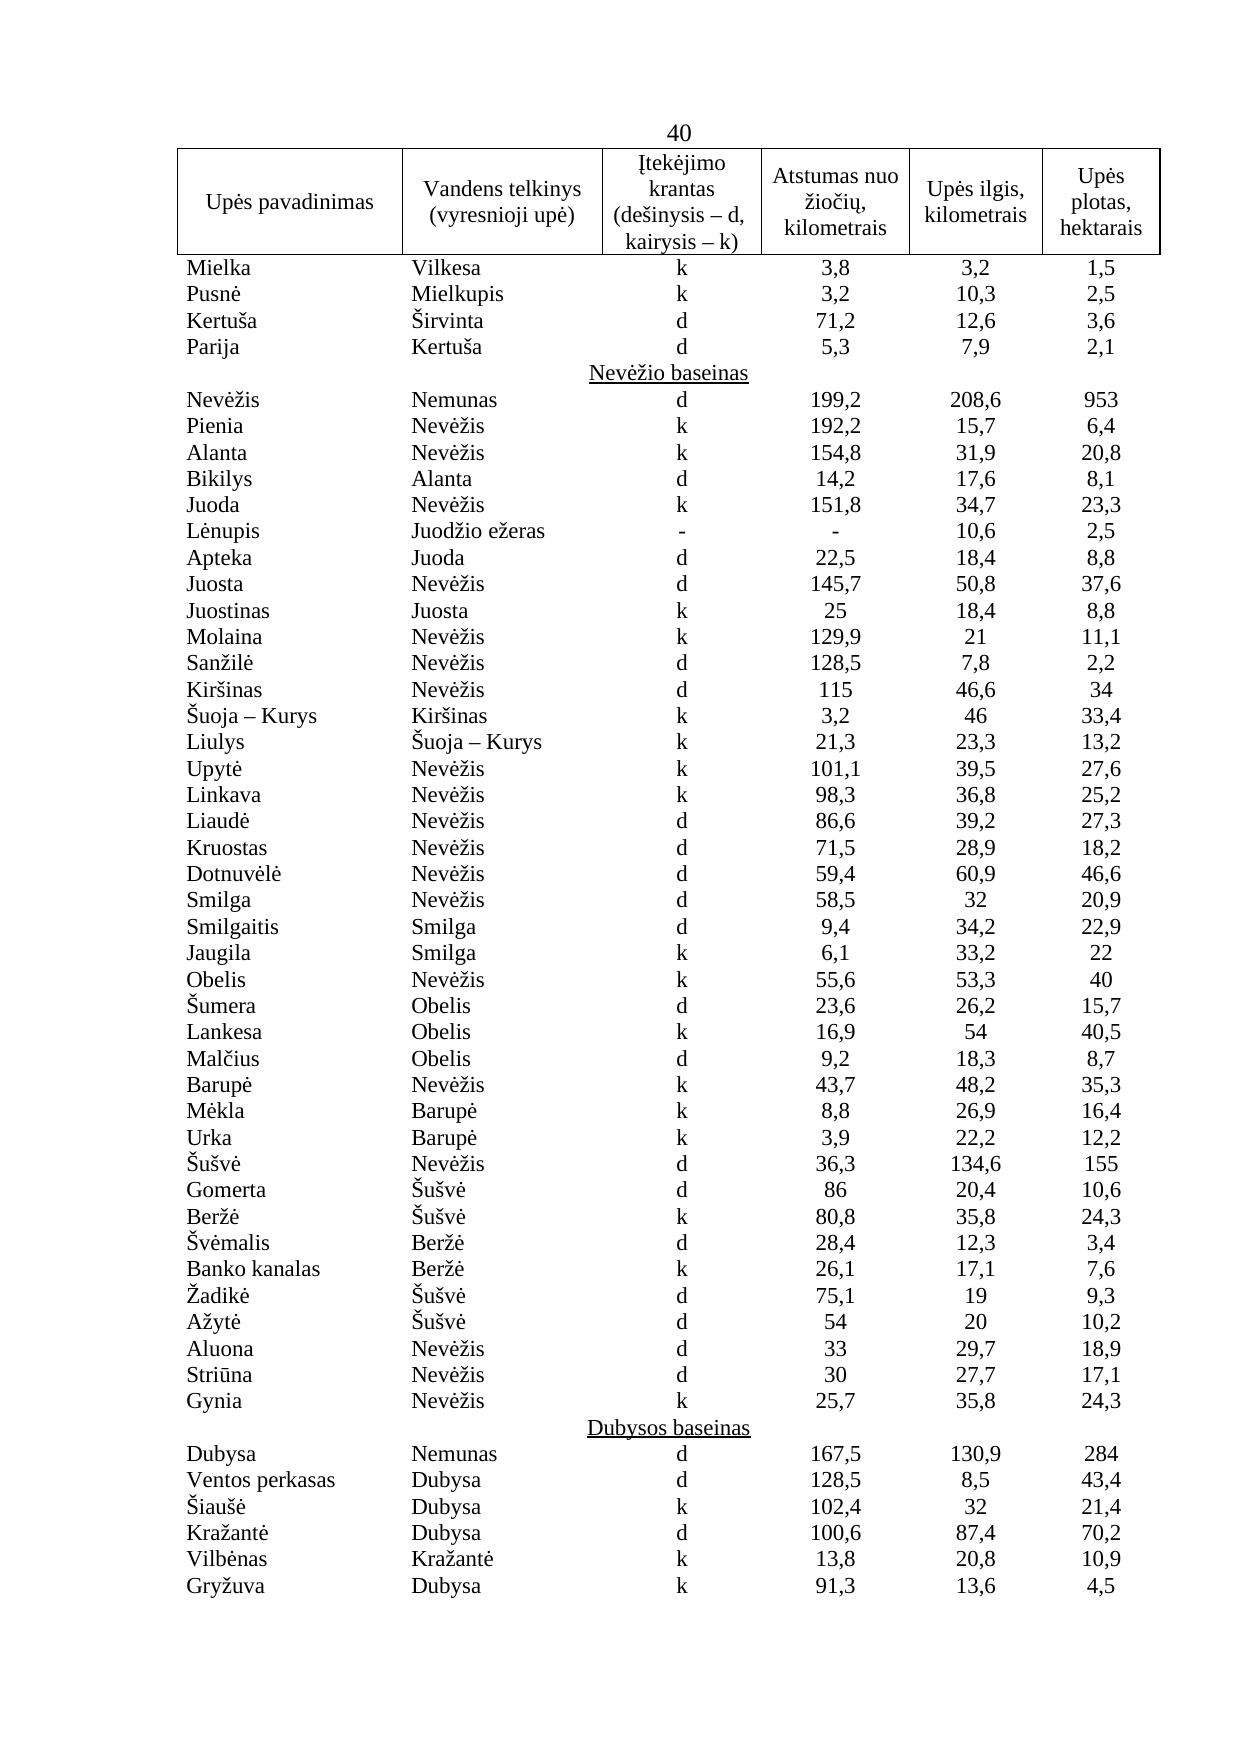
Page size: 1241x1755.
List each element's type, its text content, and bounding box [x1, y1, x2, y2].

table_cell 7,8 [909, 649, 1042, 676]
table_header Vandens telkinys (vyresnioji upė) [403, 149, 602, 254]
table_cell k [602, 1493, 762, 1519]
table_cell Juoda [177, 491, 402, 518]
table_cell Nevėžis [177, 386, 402, 412]
table_cell 151,8 [762, 491, 909, 518]
table_cell 18,3 [909, 1045, 1042, 1071]
table_cell 284 [1042, 1440, 1160, 1466]
table_cell d [602, 860, 762, 887]
table_cell 10,6 [1042, 1176, 1160, 1203]
table_cell 58,5 [762, 887, 909, 913]
table_cell 27,3 [1042, 808, 1160, 834]
table_cell d [602, 1150, 762, 1176]
table_cell Šušvė [402, 1176, 602, 1203]
table_cell k [602, 702, 762, 728]
table_cell Mielkupis [402, 280, 602, 307]
table_cell 208,6 [909, 386, 1042, 412]
table_cell 15,7 [909, 412, 1042, 438]
table_header Atstumas nuo žiočių, kilometrais [762, 149, 909, 254]
table_cell k [602, 280, 762, 307]
table_cell 80,8 [762, 1203, 909, 1229]
table_cell Šuoja – Kurys [177, 702, 402, 728]
table_cell Vilbėnas [177, 1545, 402, 1572]
table_cell Šuoja – Kurys [402, 729, 602, 755]
table_cell k [602, 729, 762, 755]
table_cell 154,8 [762, 439, 909, 465]
table_cell 128,5 [762, 649, 909, 676]
table_cell 26,9 [909, 1098, 1042, 1124]
table_cell Kražantė [402, 1545, 602, 1572]
table_cell 20 [909, 1308, 1042, 1334]
table_cell 6,1 [762, 939, 909, 966]
table_cell 28,4 [762, 1229, 909, 1256]
table_cell 46,6 [909, 676, 1042, 702]
table_cell Nevėžis [402, 781, 602, 807]
table_cell Striūna [177, 1361, 402, 1387]
table_cell k [602, 1545, 762, 1572]
table_cell Nevėžis [402, 1071, 602, 1097]
table_cell 21 [909, 623, 1042, 649]
table_cell 199,2 [762, 386, 909, 412]
table_cell 60,9 [909, 860, 1042, 887]
table_cell Smilgaitis [177, 913, 402, 939]
table_cell 35,8 [909, 1387, 1042, 1414]
table_cell 6,4 [1042, 412, 1160, 438]
table_cell Nevėžis [402, 1387, 602, 1414]
table_cell Linkava [177, 781, 402, 807]
table_cell 98,3 [762, 781, 909, 807]
table_cell k [602, 1387, 762, 1414]
table_cell 10,3 [909, 280, 1042, 307]
table_cell Alanta [177, 439, 402, 465]
table_cell Obelis [402, 1018, 602, 1045]
table_cell Dubysa [402, 1572, 602, 1598]
table_cell 29,7 [909, 1335, 1042, 1361]
table_cell 2,1 [1042, 333, 1160, 359]
table_cell 2,5 [1042, 280, 1160, 307]
table_cell 145,7 [762, 570, 909, 597]
table_cell 32 [909, 1493, 1042, 1519]
table_cell k [602, 966, 762, 992]
table_cell Barupė [402, 1098, 602, 1124]
table_cell k [602, 255, 762, 280]
table_cell 100,6 [762, 1519, 909, 1545]
table_cell Parija [177, 333, 402, 359]
table_cell 20,8 [1042, 439, 1160, 465]
table_cell 2,5 [1042, 518, 1160, 544]
table_cell Barupė [177, 1071, 402, 1097]
table_cell 5,3 [762, 333, 909, 359]
table_cell 12,3 [909, 1229, 1042, 1256]
table_cell 9,3 [1042, 1282, 1160, 1308]
table_cell 3,2 [762, 280, 909, 307]
table_cell Banko kanalas [177, 1256, 402, 1282]
table_cell Ažytė [177, 1308, 402, 1334]
table_cell 19 [909, 1282, 1042, 1308]
table_cell 34,7 [909, 491, 1042, 518]
table_cell 71,2 [762, 307, 909, 333]
table_cell 75,1 [762, 1282, 909, 1308]
table_cell Nevėžis [402, 676, 602, 702]
table_cell Gomerta [177, 1176, 402, 1203]
table_cell 24,3 [1042, 1203, 1160, 1229]
table_cell d [602, 1361, 762, 1387]
table_cell Liulys [177, 729, 402, 755]
table_cell Juosta [177, 570, 402, 597]
table_cell 59,4 [762, 860, 909, 887]
table_cell d [602, 307, 762, 333]
table_cell d [602, 1229, 762, 1256]
table_cell k [602, 597, 762, 623]
table_cell Juoda [402, 544, 602, 570]
table_cell Nevėžis [402, 1150, 602, 1176]
table_cell 9,2 [762, 1045, 909, 1071]
table_cell 24,3 [1042, 1387, 1160, 1414]
table_cell 30 [762, 1361, 909, 1387]
table_cell 3,6 [1042, 307, 1160, 333]
table_cell 155 [1042, 1150, 1160, 1176]
table_cell Pusnė [177, 280, 402, 307]
table_cell Šušvė [402, 1203, 602, 1229]
table_cell k [602, 755, 762, 781]
table_cell 86,6 [762, 808, 909, 834]
table_cell 10,9 [1042, 1545, 1160, 1572]
table_cell d [602, 1045, 762, 1071]
table_cell 128,5 [762, 1466, 909, 1493]
table_cell Malčius [177, 1045, 402, 1071]
table_cell Nevėžis [402, 860, 602, 887]
table_cell k [602, 439, 762, 465]
table_cell 7,9 [909, 333, 1042, 359]
table_cell 71,5 [762, 834, 909, 860]
table_cell d [602, 834, 762, 860]
table_cell Dubysa [402, 1493, 602, 1519]
table_cell 21,3 [762, 729, 909, 755]
table_cell Dubysa [402, 1519, 602, 1545]
table_cell Liaudė [177, 808, 402, 834]
table_cell 7,6 [1042, 1256, 1160, 1282]
table_cell 20,8 [909, 1545, 1042, 1572]
table_cell 43,4 [1042, 1466, 1160, 1493]
table_cell Vilkesa [402, 255, 602, 280]
table_cell k [602, 939, 762, 966]
table_cell Nevėžis [402, 491, 602, 518]
table_cell 17,1 [909, 1256, 1042, 1282]
table_cell Juostinas [177, 597, 402, 623]
table_cell Kiršinas [177, 676, 402, 702]
table_cell 129,9 [762, 623, 909, 649]
table_cell 39,5 [909, 755, 1042, 781]
table_cell d [602, 333, 762, 359]
table_cell 55,6 [762, 966, 909, 992]
table_cell 13,6 [909, 1572, 1042, 1598]
table_cell Šušvė [402, 1308, 602, 1334]
table_cell Nevėžis [402, 887, 602, 913]
table_cell 22,5 [762, 544, 909, 570]
table_cell d [602, 676, 762, 702]
table_cell Obelis [177, 966, 402, 992]
table_cell Jaugila [177, 939, 402, 966]
table_cell Beržė [402, 1229, 602, 1256]
table_cell d [602, 992, 762, 1018]
table_cell 4,5 [1042, 1572, 1160, 1598]
table_cell Nevėžis [402, 439, 602, 465]
table_cell Kruostas [177, 834, 402, 860]
table_cell 8,8 [1042, 544, 1160, 570]
table_cell Dotnuvėlė [177, 860, 402, 887]
table_cell Nevėžis [402, 1335, 602, 1361]
table_cell k [602, 1071, 762, 1097]
table_cell Nevėžis [402, 623, 602, 649]
table_cell k [602, 1018, 762, 1045]
table_cell 27,6 [1042, 755, 1160, 781]
table_cell Nevėžis [402, 1361, 602, 1387]
table_cell Nemunas [402, 386, 602, 412]
table_cell d [602, 1519, 762, 1545]
table_cell 8,7 [1042, 1045, 1160, 1071]
table_cell Lankesa [177, 1018, 402, 1045]
table_cell 130,9 [909, 1440, 1042, 1466]
table_cell Bikilys [177, 465, 402, 491]
table_cell 54 [909, 1018, 1042, 1045]
table_cell Mielka [177, 255, 402, 280]
table_cell 50,8 [909, 570, 1042, 597]
table_cell Nevėžis [402, 649, 602, 676]
table_cell Dubysa [177, 1440, 402, 1466]
table_cell 134,6 [909, 1150, 1042, 1176]
table_cell k [602, 1572, 762, 1598]
table_cell 16,4 [1042, 1098, 1160, 1124]
table_cell Ventos perkasas [177, 1466, 402, 1493]
table_cell 20,4 [909, 1176, 1042, 1203]
table_cell k [602, 412, 762, 438]
table_cell Juosta [402, 597, 602, 623]
table_cell 21,4 [1042, 1493, 1160, 1519]
table_cell 18,4 [909, 544, 1042, 570]
table_cell 8,8 [1042, 597, 1160, 623]
table_cell Nevėžis [402, 808, 602, 834]
table_cell 28,9 [909, 834, 1042, 860]
table_cell Švėmalis [177, 1229, 402, 1256]
table_cell 14,2 [762, 465, 909, 491]
table_cell 3,4 [1042, 1229, 1160, 1256]
table_cell 87,4 [909, 1519, 1042, 1545]
table_cell 43,7 [762, 1071, 909, 1097]
table_cell 9,4 [762, 913, 909, 939]
table_cell 48,2 [909, 1071, 1042, 1097]
table_cell 25 [762, 597, 909, 623]
table_cell 27,7 [909, 1361, 1042, 1387]
table_cell 54 [762, 1308, 909, 1334]
table_cell - [602, 518, 762, 544]
table_cell 8,5 [909, 1466, 1042, 1493]
table_cell 91,3 [762, 1572, 909, 1598]
table_cell Širvinta [402, 307, 602, 333]
table_cell 167,5 [762, 1440, 909, 1466]
table_cell 86 [762, 1176, 909, 1203]
table_cell 22,2 [909, 1124, 1042, 1150]
table_cell 1,5 [1042, 255, 1160, 280]
table_header Upės pavadinimas [178, 149, 402, 254]
table_cell Obelis [402, 1045, 602, 1071]
table_cell Nevėžio baseinas [177, 360, 1160, 386]
table_cell 192,2 [762, 412, 909, 438]
table_cell 20,9 [1042, 887, 1160, 913]
table_cell d [602, 887, 762, 913]
table_cell d [602, 1440, 762, 1466]
table_cell 26,2 [909, 992, 1042, 1018]
table_cell 23,3 [1042, 491, 1160, 518]
table_cell d [602, 386, 762, 412]
table_cell Apteka [177, 544, 402, 570]
table_cell Sanžilė [177, 649, 402, 676]
table_cell 39,2 [909, 808, 1042, 834]
table_cell Smilga [402, 939, 602, 966]
table_cell 3,2 [762, 702, 909, 728]
table_cell 10,2 [1042, 1308, 1160, 1334]
table_cell d [602, 465, 762, 491]
table_cell Šušvė [402, 1282, 602, 1308]
table_cell 11,1 [1042, 623, 1160, 649]
table_cell Kražantė [177, 1519, 402, 1545]
table_cell 53,3 [909, 966, 1042, 992]
table_cell 25,2 [1042, 781, 1160, 807]
table_cell 3,9 [762, 1124, 909, 1150]
table_cell Dubysa [402, 1466, 602, 1493]
table_cell Šumera [177, 992, 402, 1018]
table_cell Šušvė [177, 1150, 402, 1176]
table_cell 13,8 [762, 1545, 909, 1572]
table_cell 25,7 [762, 1387, 909, 1414]
table_cell d [602, 1335, 762, 1361]
table_cell Pienia [177, 412, 402, 438]
table_cell 34,2 [909, 913, 1042, 939]
table_cell Urka [177, 1124, 402, 1150]
table_cell Kertuša [402, 333, 602, 359]
table_cell 115 [762, 676, 909, 702]
table_cell Juodžio ežeras [402, 518, 602, 544]
table_cell 16,9 [762, 1018, 909, 1045]
table_cell 46,6 [1042, 860, 1160, 887]
table_header Upės ilgis, kilometrais [910, 149, 1042, 254]
table_cell Kertuša [177, 307, 402, 333]
table_cell Nevėžis [402, 966, 602, 992]
table_cell 102,4 [762, 1493, 909, 1519]
table_cell Nevėžis [402, 570, 602, 597]
table_cell 26,1 [762, 1256, 909, 1282]
table_cell 101,1 [762, 755, 909, 781]
table_cell - [762, 518, 909, 544]
table_cell 33,2 [909, 939, 1042, 966]
table_cell Nevėžis [402, 755, 602, 781]
table_cell 33 [762, 1335, 909, 1361]
table_cell 70,2 [1042, 1519, 1160, 1545]
table_cell k [602, 623, 762, 649]
table_cell 8,8 [762, 1098, 909, 1124]
table_cell Mėkla [177, 1098, 402, 1124]
table_cell 40 [1042, 966, 1160, 992]
table_cell d [602, 808, 762, 834]
table_cell d [602, 1466, 762, 1493]
table_cell 8,1 [1042, 465, 1160, 491]
table_cell k [602, 1124, 762, 1150]
table_cell 31,9 [909, 439, 1042, 465]
table_cell 12,2 [1042, 1124, 1160, 1150]
table_cell 23,6 [762, 992, 909, 1018]
table_header Upės plotas, hektarais [1043, 149, 1159, 254]
table_cell Žadikė [177, 1282, 402, 1308]
table_cell k [602, 1098, 762, 1124]
table_cell Gryžuva [177, 1572, 402, 1598]
table_cell Beržė [402, 1256, 602, 1282]
table_cell 2,2 [1042, 649, 1160, 676]
table_cell Beržė [177, 1203, 402, 1229]
table_cell 35,3 [1042, 1071, 1160, 1097]
table_cell k [602, 1203, 762, 1229]
table_cell Upytė [177, 755, 402, 781]
table_cell 36,3 [762, 1150, 909, 1176]
table_cell d [602, 1176, 762, 1203]
table_cell 36,8 [909, 781, 1042, 807]
table_cell Nevėžis [402, 412, 602, 438]
table_cell 3,8 [762, 255, 909, 280]
table_cell 22 [1042, 939, 1160, 966]
table_cell k [602, 1256, 762, 1282]
table_cell 34 [1042, 676, 1160, 702]
table_cell 32 [909, 887, 1042, 913]
table_cell 13,2 [1042, 729, 1160, 755]
table_cell 35,8 [909, 1203, 1042, 1229]
table_cell Alanta [402, 465, 602, 491]
table_cell 23,3 [909, 729, 1042, 755]
table_cell d [602, 913, 762, 939]
table_cell Smilga [177, 887, 402, 913]
table_cell Barupė [402, 1124, 602, 1150]
table_cell 15,7 [1042, 992, 1160, 1018]
table_cell 18,2 [1042, 834, 1160, 860]
table_cell 17,6 [909, 465, 1042, 491]
table_cell 953 [1042, 386, 1160, 412]
table_cell Gynia [177, 1387, 402, 1414]
table_cell 46 [909, 702, 1042, 728]
table_cell Aluona [177, 1335, 402, 1361]
table_cell Nemunas [402, 1440, 602, 1466]
table_cell 40,5 [1042, 1018, 1160, 1045]
table_cell d [602, 1308, 762, 1334]
table_cell 12,6 [909, 307, 1042, 333]
table_cell 37,6 [1042, 570, 1160, 597]
table_cell d [602, 544, 762, 570]
table_cell Nevėžis [402, 834, 602, 860]
table_cell d [602, 649, 762, 676]
table_cell Lėnupis [177, 518, 402, 544]
table_cell Smilga [402, 913, 602, 939]
table_cell Dubysos baseinas [177, 1414, 1160, 1440]
table_cell Molaina [177, 623, 402, 649]
table_cell k [602, 491, 762, 518]
table_cell d [602, 570, 762, 597]
table_cell Kiršinas [402, 702, 602, 728]
table_cell 22,9 [1042, 913, 1160, 939]
table_cell 18,9 [1042, 1335, 1160, 1361]
table_cell Obelis [402, 992, 602, 1018]
table_cell 33,4 [1042, 702, 1160, 728]
table_cell 17,1 [1042, 1361, 1160, 1387]
table_cell 18,4 [909, 597, 1042, 623]
table_header Įtekėjimo krantas (dešinysis – d, kairysis – k) [603, 149, 761, 254]
table_cell d [602, 1282, 762, 1308]
table_cell k [602, 781, 762, 807]
table_cell 3,2 [909, 255, 1042, 280]
table_cell Šiaušė [177, 1493, 402, 1519]
table_cell 10,6 [909, 518, 1042, 544]
